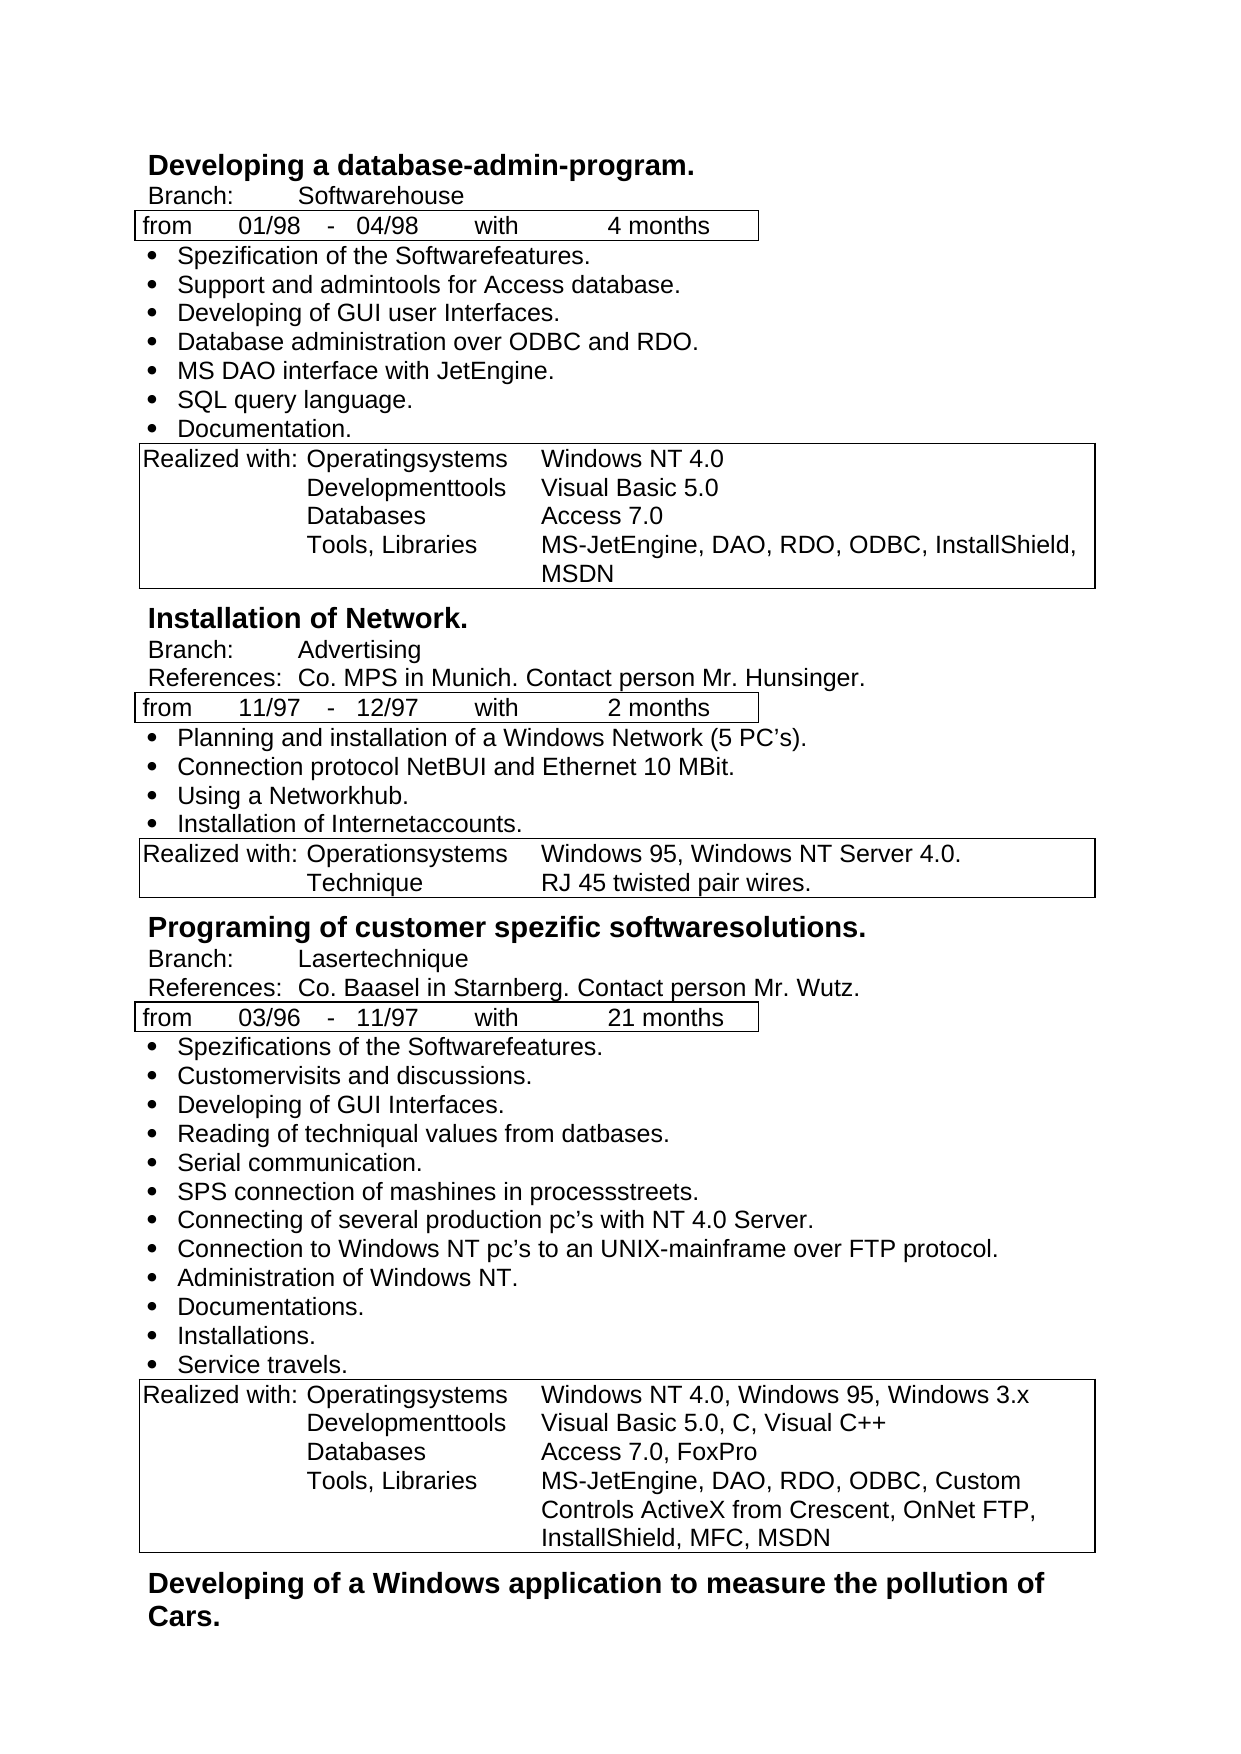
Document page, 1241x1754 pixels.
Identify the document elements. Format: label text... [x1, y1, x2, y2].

table_header Realized with: [140, 1380, 303, 1408]
text References: Co. Baasel in Starnberg. Contact person Mr. Wutz. [148, 973, 1104, 1001]
table_header with [467, 211, 600, 240]
subtitle Developing of a Windows application to measure the pollution of Cars. [148, 1566, 1104, 1633]
table_header with [467, 693, 600, 722]
table_header 04/98 [349, 211, 467, 240]
list Serial communication. [148, 1148, 1104, 1177]
table_cell [140, 868, 303, 897]
table_header from [136, 1003, 231, 1031]
table_cell [140, 473, 303, 501]
list Customervisits and discussions. [148, 1061, 1104, 1090]
subtitle Programing of customer spezific softwaresolutions. [148, 910, 1104, 944]
table_cell Developmenttools [303, 473, 538, 501]
table_cell Visual Basic 5.0, C, Visual C++ [538, 1408, 1094, 1437]
table_cell [140, 1466, 303, 1552]
table_header from [136, 693, 231, 722]
list Service travels. [148, 1350, 1104, 1378]
table_cell Databases [303, 501, 538, 530]
list Installation of Internetaccounts. [148, 809, 1104, 838]
table_cell RJ 45 twisted pair wires. [538, 868, 1094, 897]
text Branch: Lasertechnique [148, 944, 1104, 973]
text Branch: Softwarehouse [148, 181, 1104, 210]
table_cell [140, 501, 303, 530]
table_cell Access 7.0, FoxPro [538, 1437, 1094, 1466]
table_header Operationsystems [303, 839, 538, 868]
table_header 11/97 [349, 1003, 467, 1031]
list Using a Networkhub. [148, 781, 1104, 809]
list Connecting of several production pc’s with NT 4.0 Server. [148, 1205, 1104, 1234]
table_header 03/96 [231, 1003, 319, 1031]
table_header with [467, 1003, 600, 1031]
table_header 2 months [600, 693, 758, 722]
table_header Realized with: [140, 444, 303, 472]
list Database administration over ODBC and RDO. [148, 327, 1104, 356]
table_cell Technique [303, 868, 538, 897]
list Administration of Windows NT. [148, 1263, 1104, 1292]
table_cell Developmenttools [303, 1408, 538, 1437]
list Documentations. [148, 1292, 1104, 1321]
table_header Operatingsystems [303, 1380, 538, 1408]
table_cell Tools, Libraries [303, 1466, 538, 1552]
table_header 11/97 [231, 693, 319, 722]
list MS DAO interface with JetEngine. [148, 356, 1104, 385]
table_cell MS-JetEngine, DAO, RDO, ODBC, InstallShield, MSDN [538, 530, 1094, 587]
list Planning and installation of a Windows Network (5 PC’s). [148, 723, 1104, 752]
list Spezifications of the Softwarefeatures. [148, 1032, 1104, 1061]
list Reading of techniqual values from datbases. [148, 1119, 1104, 1148]
list SPS connection of mashines in processstreets. [148, 1177, 1104, 1205]
list Connection to Windows NT pc’s to an UNIX-mainframe over FTP protocol. [148, 1234, 1104, 1263]
subtitle Installation of Network. [148, 601, 1104, 634]
table_header Windows NT 4.0 [538, 444, 1094, 472]
table_cell Visual Basic 5.0 [538, 473, 1094, 501]
table_header - [319, 1003, 349, 1031]
table_header Operatingsystems [303, 444, 538, 472]
table_header 21 months [600, 1003, 758, 1031]
table_header 12/97 [349, 693, 467, 722]
table_cell Databases [303, 1437, 538, 1466]
table_cell [140, 1437, 303, 1466]
list Spezification of the Softwarefeatures. [148, 241, 1104, 269]
text Branch: Advertising [148, 634, 1104, 663]
table_cell Access 7.0 [538, 501, 1094, 530]
list Installations. [148, 1321, 1104, 1350]
table_header 4 months [600, 211, 758, 240]
table_cell Tools, Libraries [303, 530, 538, 587]
table_header from [136, 211, 231, 240]
list Developing of GUI Interfaces. [148, 1090, 1104, 1119]
table_header - [319, 211, 349, 240]
list Connection protocol NetBUI and Ethernet 10 MBit. [148, 752, 1104, 781]
text References: Co. MPS in Munich. Contact person Mr. Hunsinger. [148, 663, 1104, 692]
table_header Windows 95, Windows NT Server 4.0. [538, 839, 1094, 868]
table_header Realized with: [140, 839, 303, 868]
subtitle Developing a database-admin-program. [148, 148, 1104, 181]
list SQL query language. [148, 385, 1104, 414]
table_header - [319, 693, 349, 722]
table_cell [140, 1408, 303, 1437]
list Support and admintools for Access database. [148, 269, 1104, 298]
table_cell MS-JetEngine, DAO, RDO, ODBC, Custom Controls ActiveX from Crescent, OnNet FTP, InstallShield, MFC, MSDN [538, 1466, 1094, 1552]
table_cell [140, 530, 303, 587]
table_header 01/98 [231, 211, 319, 240]
table_header Windows NT 4.0, Windows 95, Windows 3.x [538, 1380, 1094, 1408]
list Documentation. [148, 414, 1104, 443]
list Developing of GUI user Interfaces. [148, 298, 1104, 327]
